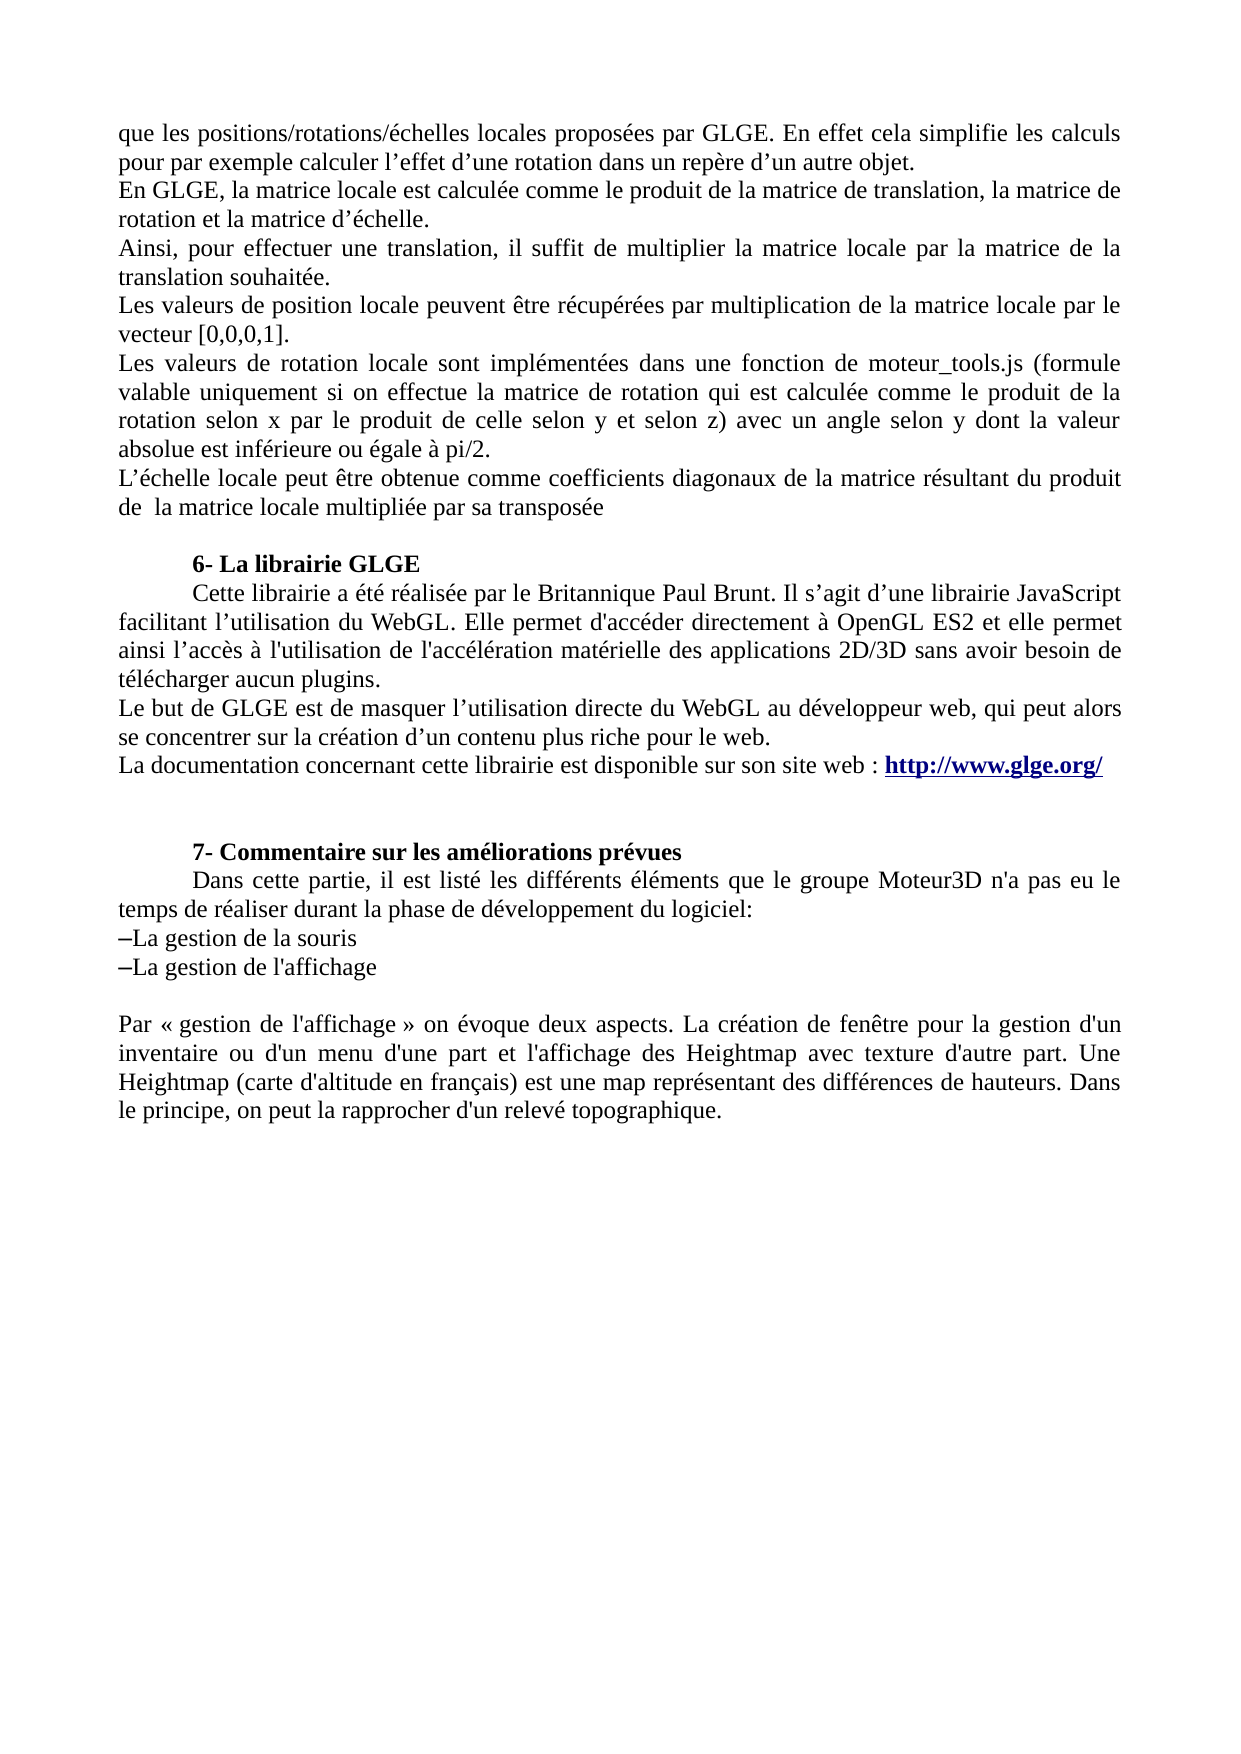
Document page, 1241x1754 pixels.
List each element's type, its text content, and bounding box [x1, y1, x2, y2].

text que les positions/rotations/échelles locales proposées par GLGE. En effet cela simplifie les calculs pour par exemple calculer l’effet d’une rotation dans un repère d’un autre objet. [118, 118, 1122, 176]
text L’échelle locale peut être obtenue comme coefficients diagonaux de la matrice résultant du produit de la matrice locale multipliée par sa transposée [118, 463, 1122, 521]
list La gestion de l'affichage [118, 952, 1122, 981]
text Ainsi, pour effectuer une translation, il suffit de multiplier la matrice locale par la matrice de la translation souhaitée. [118, 233, 1122, 291]
text 7- Commentaire sur les améliorations prévues [118, 837, 1122, 866]
list La gestion de la souris [118, 923, 1122, 952]
text Les valeurs de rotation locale sont implémentées dans une fonction de moteur_tools.js (formule valable uniquement si on effectue la matrice de rotation qui est calculée comme le produit de la rotation selon x par le produit de celle selon y et selon z) avec un angle selon y dont la valeur absolue est inférieure ou égale à pi/2. [118, 348, 1122, 463]
text Dans cette partie, il est listé les différents éléments que le groupe Moteur3D n'a pas eu le temps de réaliser durant la phase de développement du logiciel: [118, 866, 1122, 923]
text 6- La librairie GLGE [118, 549, 1122, 578]
text Par « gestion de l'affichage » on évoque deux aspects. La création de fenêtre pour la gestion d'un inventaire ou d'un menu d'une part et l'affichage des Heightmap avec texture d'autre part. Une Heightmap (carte d'altitude en français) est une map représentant des différences de hauteurs. Dans le principe, on peut la rapprocher d'un relevé topographique. [118, 1009, 1122, 1124]
text Les valeurs de position locale peuvent être récupérées par multiplication de la matrice locale par le vecteur [0,0,0,1]. [118, 291, 1122, 348]
text Le but de GLGE est de masquer l’utilisation directe du WebGL au développeur web, qui peut alors se concentrer sur la création d’un contenu plus riche pour le web. [118, 693, 1122, 751]
text Cette librairie a été réalisée par le Britannique Paul Brunt. Il s’agit d’une librairie JavaScript facilitant l’utilisation du WebGL. Elle permet d'accéder directement à OpenGL ES2 et elle permet ainsi l’accès à l'utilisation de l'accélération matérielle des applications 2D/3D sans avoir besoin de télécharger aucun plugins. [118, 578, 1122, 693]
text La documentation concernant cette librairie est disponible sur son site web : http://www.glge.org/ [118, 751, 1122, 779]
text En GLGE, la matrice locale est calculée comme le produit de la matrice de translation, la matrice de rotation et la matrice d’échelle. [118, 176, 1122, 233]
